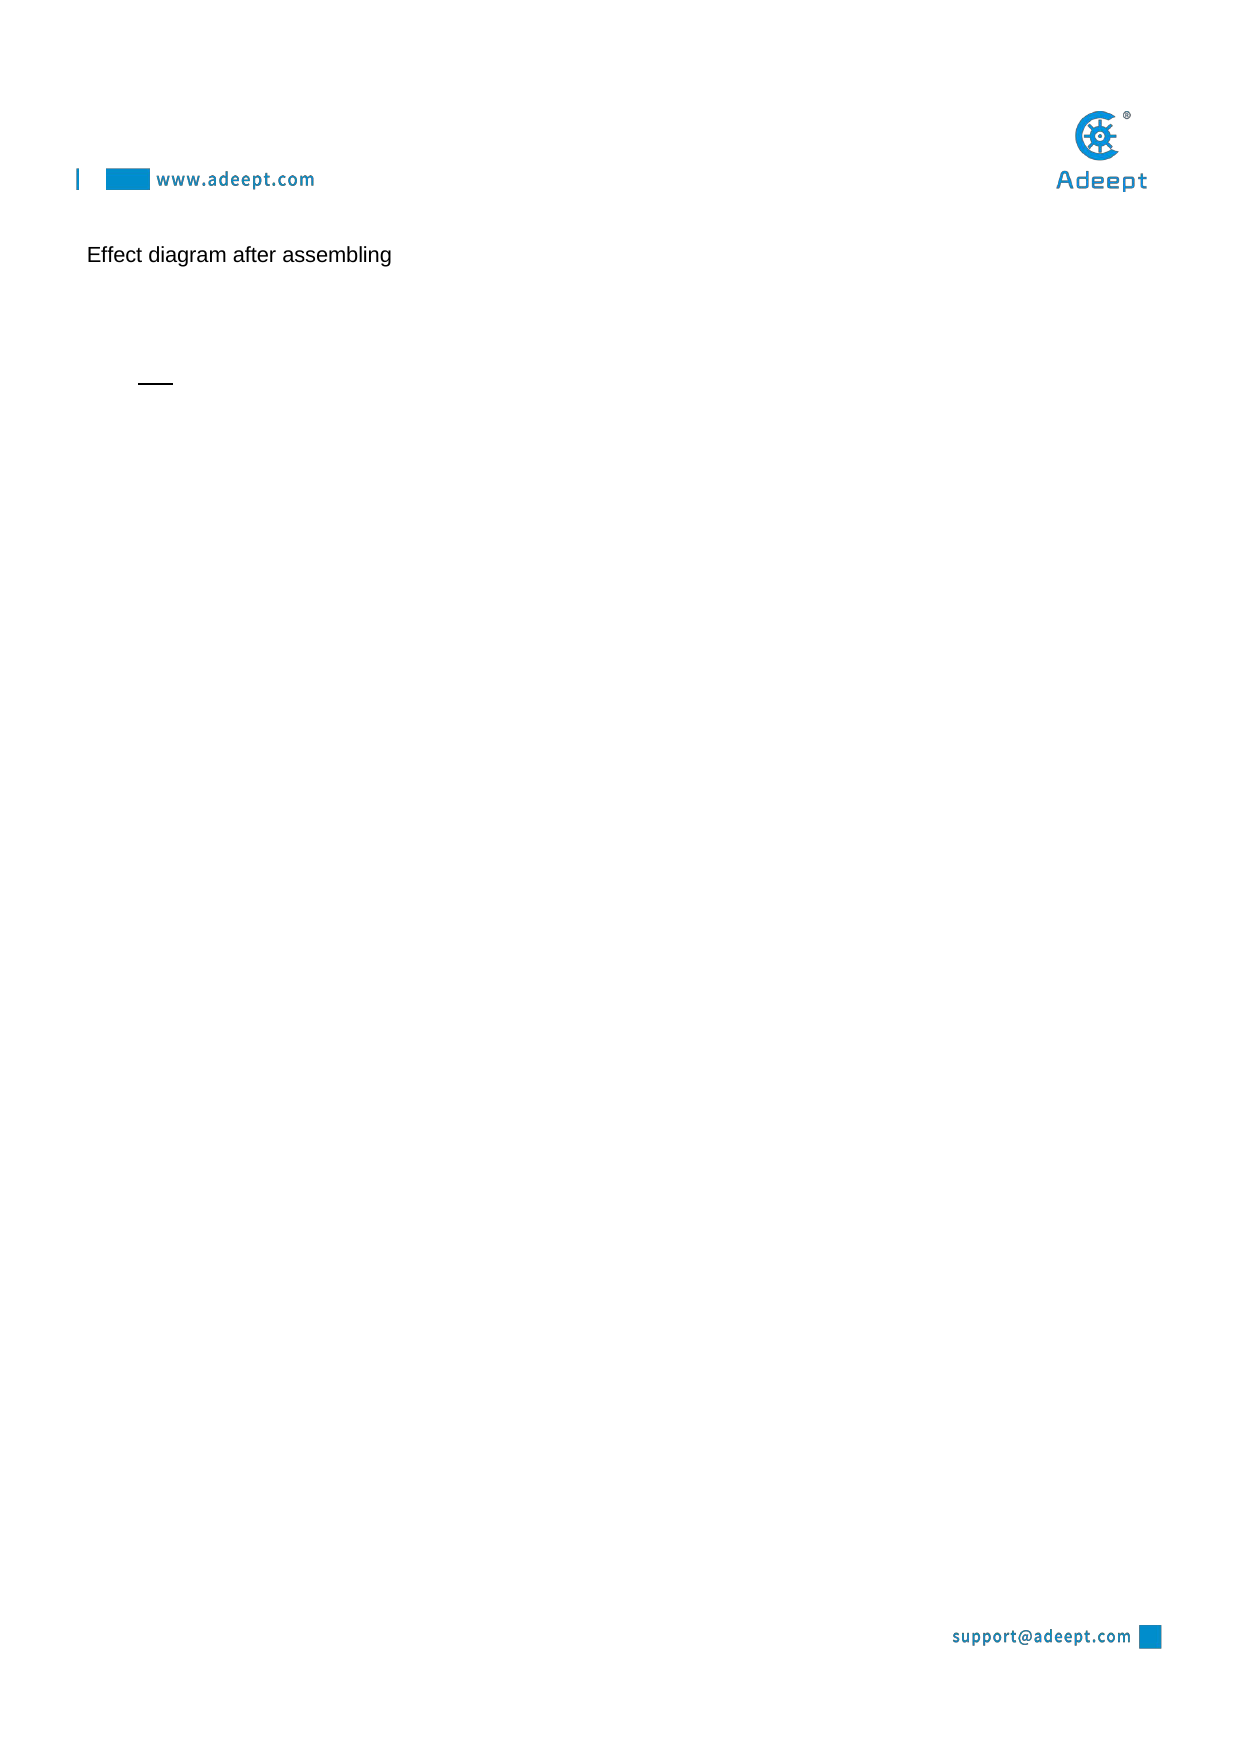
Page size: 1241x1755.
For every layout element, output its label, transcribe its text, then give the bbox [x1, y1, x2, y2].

text Effect diagram after assembling [87, 241, 1178, 267]
picture [947, 1625, 1139, 1649]
picture [75, 167, 343, 191]
picture [1056, 111, 1147, 192]
